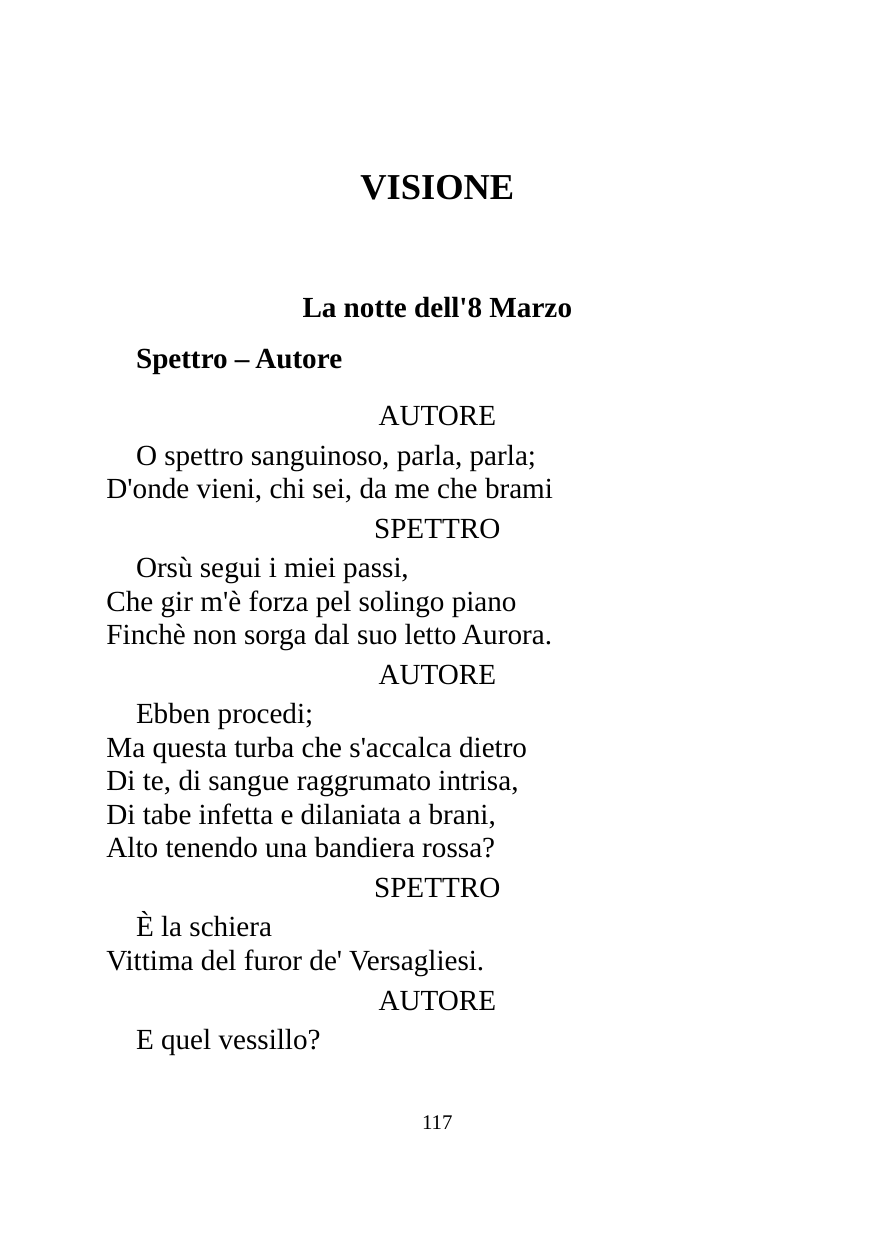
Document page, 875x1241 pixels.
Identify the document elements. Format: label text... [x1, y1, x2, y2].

text Orsù segui i miei passi, Che gir m'è forza pel solingo piano Finchè non sorga dal suo letto Aurora. [106, 550, 768, 651]
text Ebben procedi; Ma questa turba che s'accalca dietro Di te, di sangue raggrumato intrisa, Di tabe infetta e dilaniata a brani, Alto tenendo una bandiera rossa? [106, 696, 768, 864]
text È la schiera Vittima del furor de' Versagliesi. [106, 909, 768, 977]
text SPETTRO [106, 870, 768, 904]
text Spettro – Autore [106, 341, 768, 375]
text La notte dell'8 Marzo [106, 290, 768, 323]
text AUTORE [106, 657, 768, 691]
text AUTORE [106, 398, 768, 432]
text AUTORE [106, 983, 768, 1016]
text O spettro sanguinoso, parla, parla; D'onde vieni, chi sei, da me che brami [106, 438, 768, 505]
subtitle VISIONE [106, 165, 768, 207]
text E quel vessillo? [106, 1022, 768, 1056]
text SPETTRO [106, 511, 768, 544]
